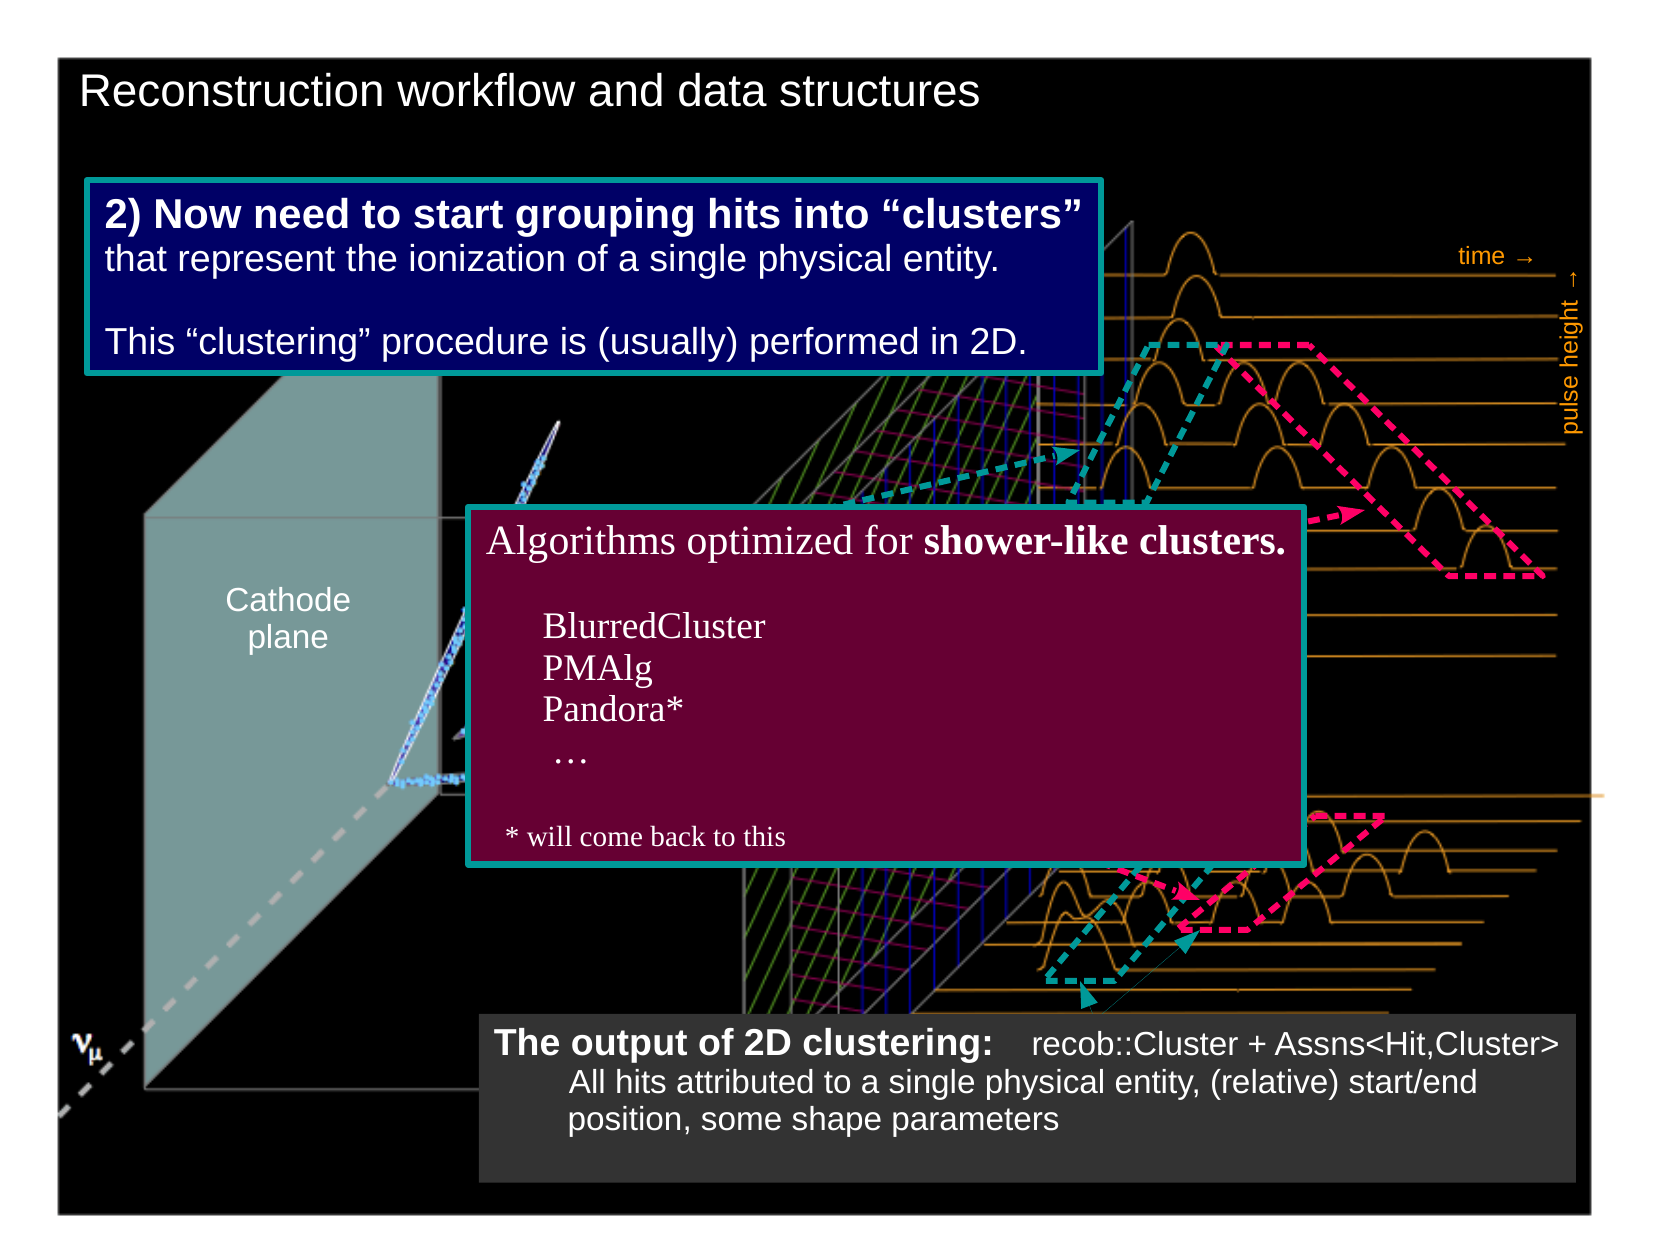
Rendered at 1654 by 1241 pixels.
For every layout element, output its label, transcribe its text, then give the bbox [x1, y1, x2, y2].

picture [0, 0, 1650, 1241]
text_box Reconstruction workflow and data structures [64, 57, 1042, 125]
text_box pulse height → [1547, 247, 1591, 451]
text_box 2) Now need to start grouping hits into “clusters” that represent the ionization of a single physical entity. This “clustering” procedure is (usually) performed in 2D. [86, 180, 1100, 374]
text_box Cathode plane [210, 574, 367, 664]
text_box The output of 2D clustering: recob::Cluster + Assns<Hit,Cluster> All hits attributed to a single physical entity, (relative) start/end position, some shape parameters [478, 1013, 1576, 1183]
text_box time → [1443, 234, 1560, 277]
text_box Algorithms optimized for shower-like clusters. BlurredCluster PMAlg Pandora* … * will come back to this [468, 506, 1304, 832]
